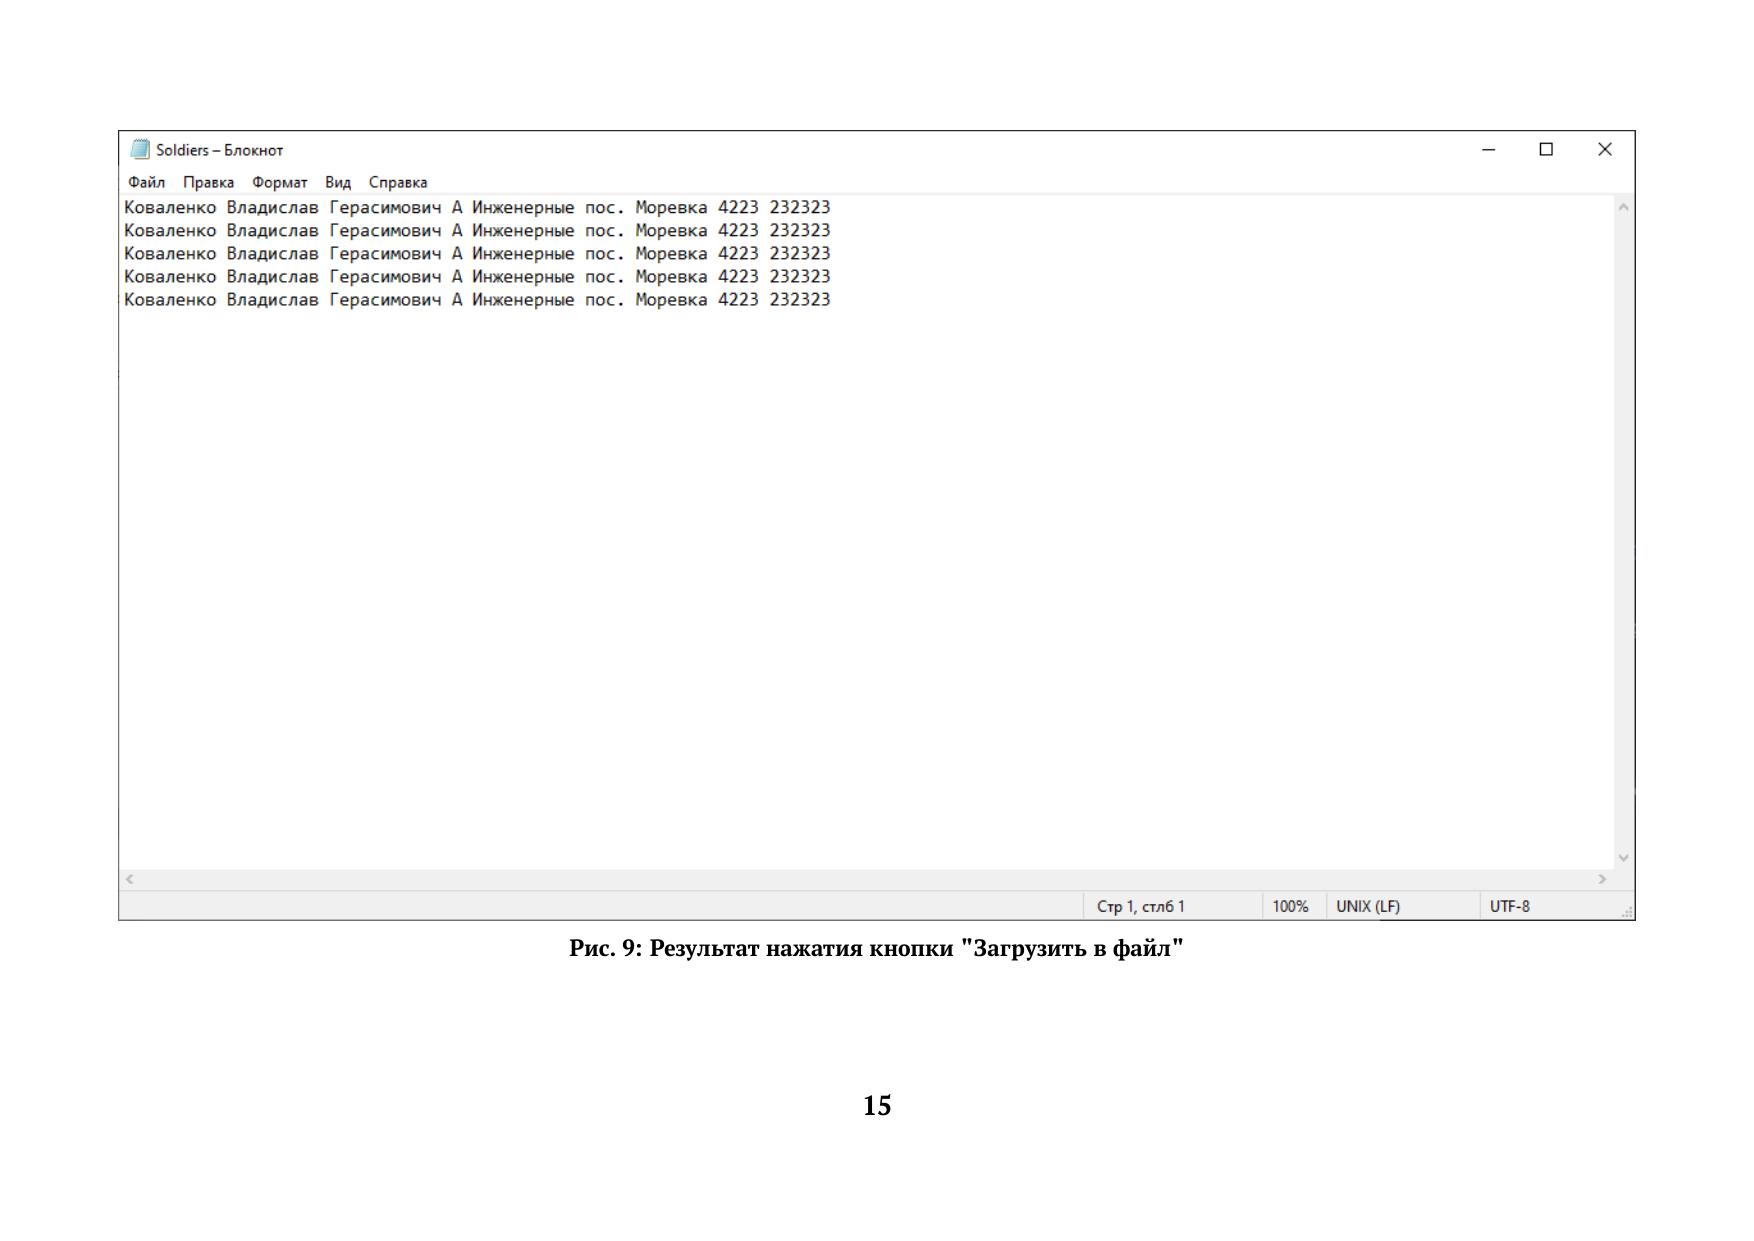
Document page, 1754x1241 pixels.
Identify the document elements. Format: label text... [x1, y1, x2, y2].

picture [118, 130, 1636, 921]
text Рис. 9: Результат нажатия кнопки "Загрузить в файл" [118, 921, 1636, 961]
